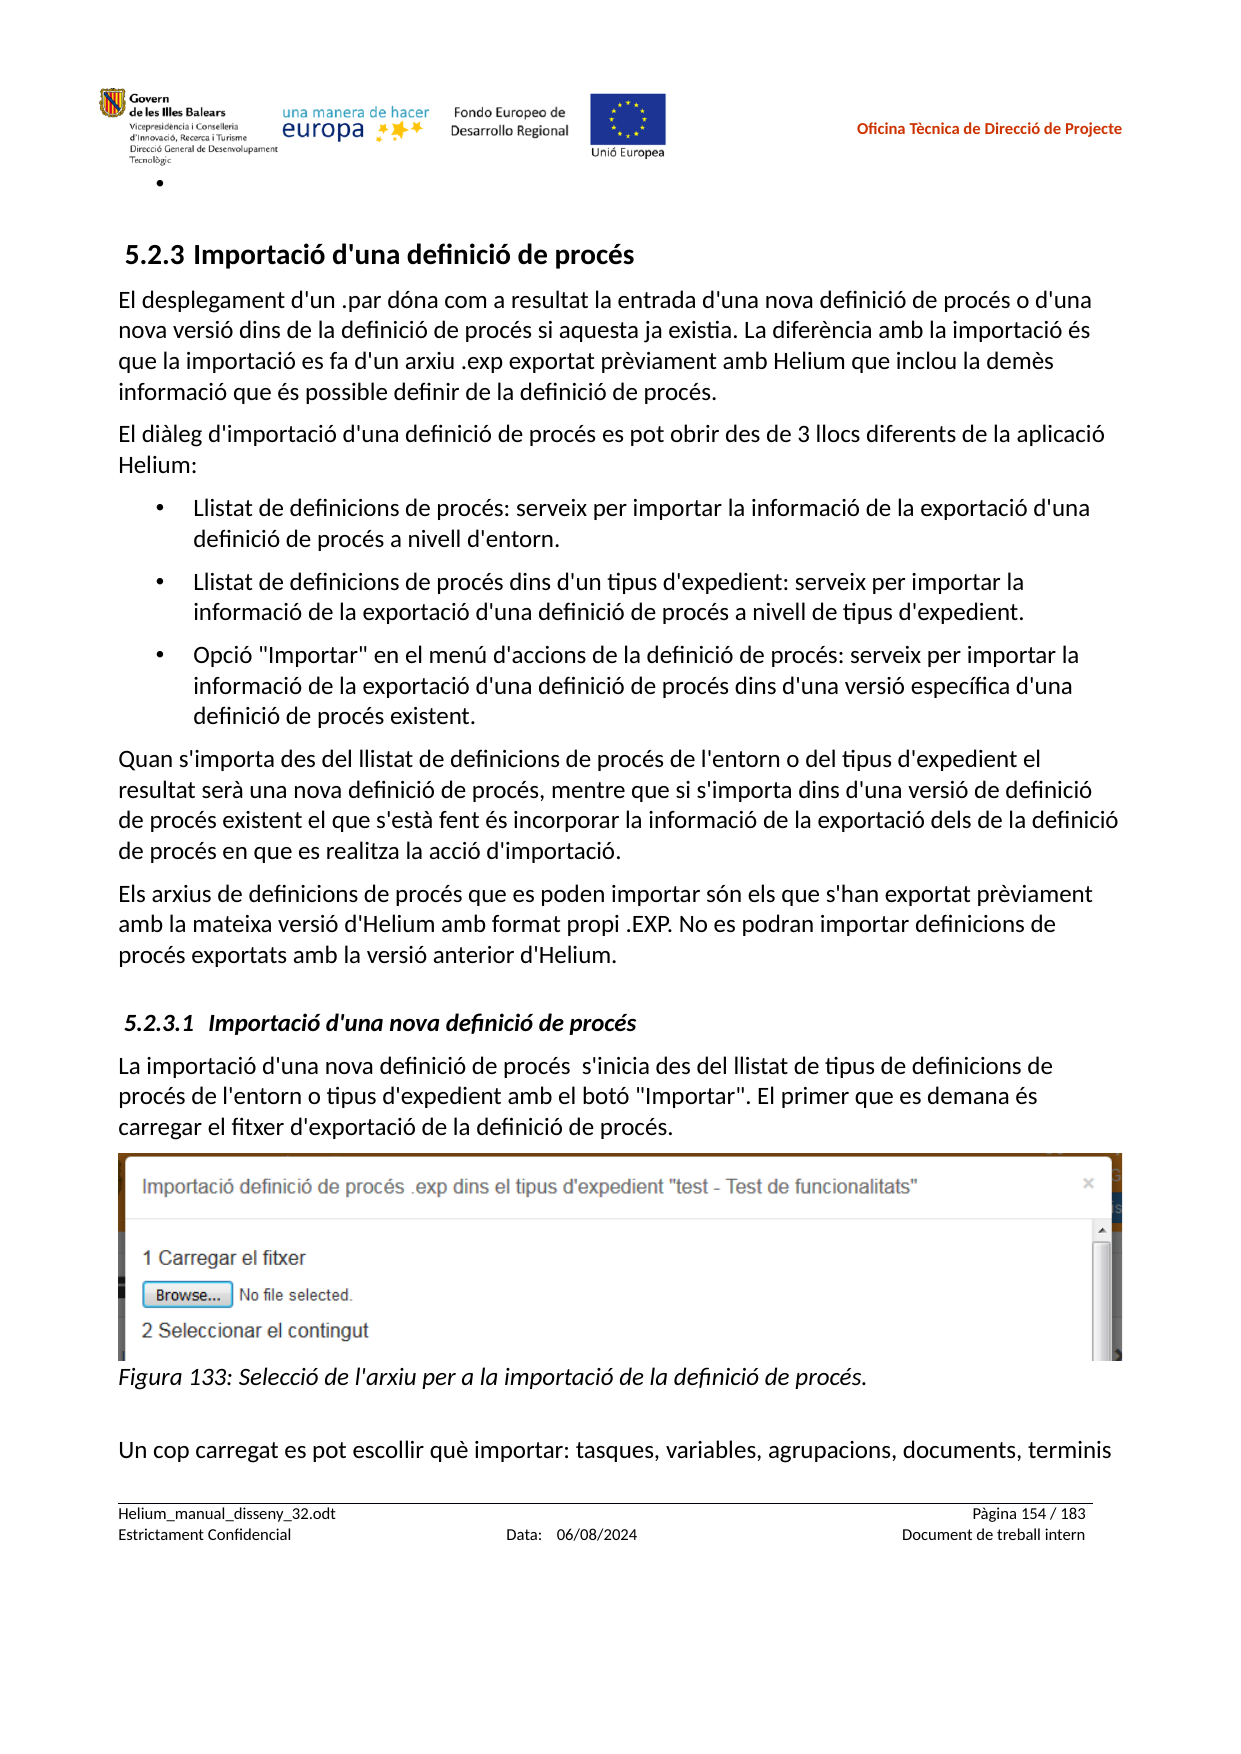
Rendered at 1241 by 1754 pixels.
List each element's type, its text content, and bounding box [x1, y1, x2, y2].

picture [118, 1153, 1123, 1361]
text La importació d'una nova definició de procés s'inicia des del llistat de tipus de definicions de procés de l'entorn o tipus d'expedient amb el botó "Importar". El primer que es demana és carregar el fitxer d'exportació de la definició de procés. [118, 1050, 1122, 1141]
text Figura 133: Selecció de l'arxiu per a la importació de la definició de procés. [118, 1361, 1122, 1391]
text El desplegament d'un .par dóna com a resultat la entrada d'una nova definició de procés o d'una nova versió dins de la definició de procés si aquesta ja existia. La diferència amb la importació és que la importació es fa d'un arxiu .exp exportat prèviament amb Helium que inclou la demès informació que és possible definir de la definició de procés. [118, 284, 1122, 406]
subtitle Importació d'una definició de procés [118, 236, 1122, 272]
text Un cop carregat es pot escollir què importar: tasques, variables, agrupacions, documents, terminis [118, 1434, 1122, 1465]
subtitle Importació d'una nova definició de procés [118, 1007, 1122, 1037]
list Llistat de definicions de procés: serveix per importar la informació de la exportació d'una definició de procés a nivell d'entorn. [156, 492, 1122, 553]
text Quan s'importa des del llistat de definicions de procés de l'entorn o del tipus d'expedient el resultat serà una nova definició de procés, mentre que si s'importa dins d'una versió de definició de procés existent el que s'està fent és incorporar la informació de la exportació dels de la definició de procés en que es realitza la acció d'importació. [118, 743, 1122, 865]
text Els arxius de definicions de procés que es poden importar són els que s'han exportat prèviament amb la mateixa versió d'Helium amb format propi .EXP. No es podran importar definicions de procés exportats amb la versió anterior d'Helium. [118, 878, 1122, 969]
list Llistat de definicions de procés dins d'un tipus d'expedient: serveix per importar la informació de la exportació d'una definició de procés a nivell de tipus d'expedient. [156, 566, 1122, 627]
picture [99, 87, 668, 166]
list Opció "Importar" en el menú d'accions de la definició de procés: serveix per importar la informació de la exportació d'una definició de procés dins d'una versió específica d'una definició de procés existent. [156, 639, 1122, 731]
text El diàleg d'importació d'una definició de procés es pot obrir des de 3 llocs diferents de la aplicació Helium: [118, 419, 1122, 480]
